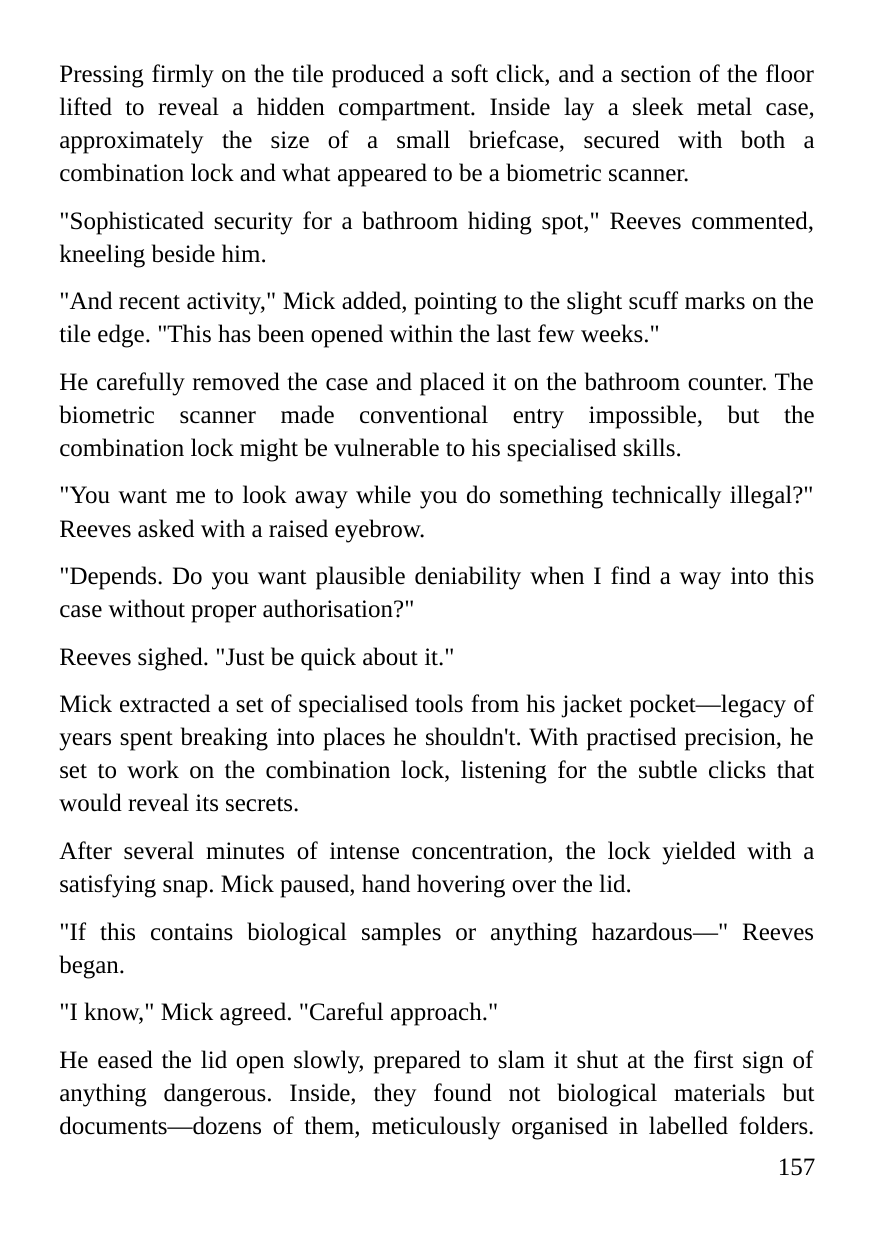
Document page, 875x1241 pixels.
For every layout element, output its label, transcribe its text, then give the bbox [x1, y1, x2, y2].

text "I know," Mick agreed. "Careful approach." [59, 997, 815, 1026]
text "You want me to look away while you do something technically illegal?" Reeves asked with a raised eyebrow. [59, 481, 815, 542]
text "If this contains biological samples or anything hazardous—" Reeves began. [59, 917, 815, 978]
text Reeves sighed. "Just be quick about it." [59, 642, 815, 671]
text He eased the lid open slowly, prepared to slam it shut at the first sign of anything dangerous. Inside, they found not biological materials but documents—dozens of them, meticulously organised in labelled folders. [59, 1045, 815, 1140]
text Pressing firmly on the tile produced a soft click, and a section of the floor lifted to reveal a hidden compartment. Inside lay a sleek metal case, approximately the size of a small briefcase, secured with both a combination lock and what appeared to be a biometric scanner. [59, 59, 815, 187]
text "And recent activity," Mick added, pointing to the slight scuff marks on the tile edge. "This has been opened within the last few weeks." [59, 286, 815, 348]
text Mick extracted a set of specialised tools from his jacket pocket—legacy of years spent breaking into places he shouldn't. With practised precision, he set to work on the combination lock, listening for the subtle clicks that would reveal its secrets. [59, 689, 815, 817]
text After several minutes of intense concentration, the lock yielded with a satisfying snap. Mick paused, hand hovering over the lid. [59, 836, 815, 898]
text He carefully removed the case and placed it on the bathroom counter. The biometric scanner made conventional entry impossible, but the combination lock might be vulnerable to his specialised skills. [59, 367, 815, 462]
text "Depends. Do you want plausible deniability when I find a way into this case without proper authorisation?" [59, 561, 815, 623]
text "Sophisticated security for a bathroom hiding spot," Reeves commented, kneeling beside him. [59, 206, 815, 267]
